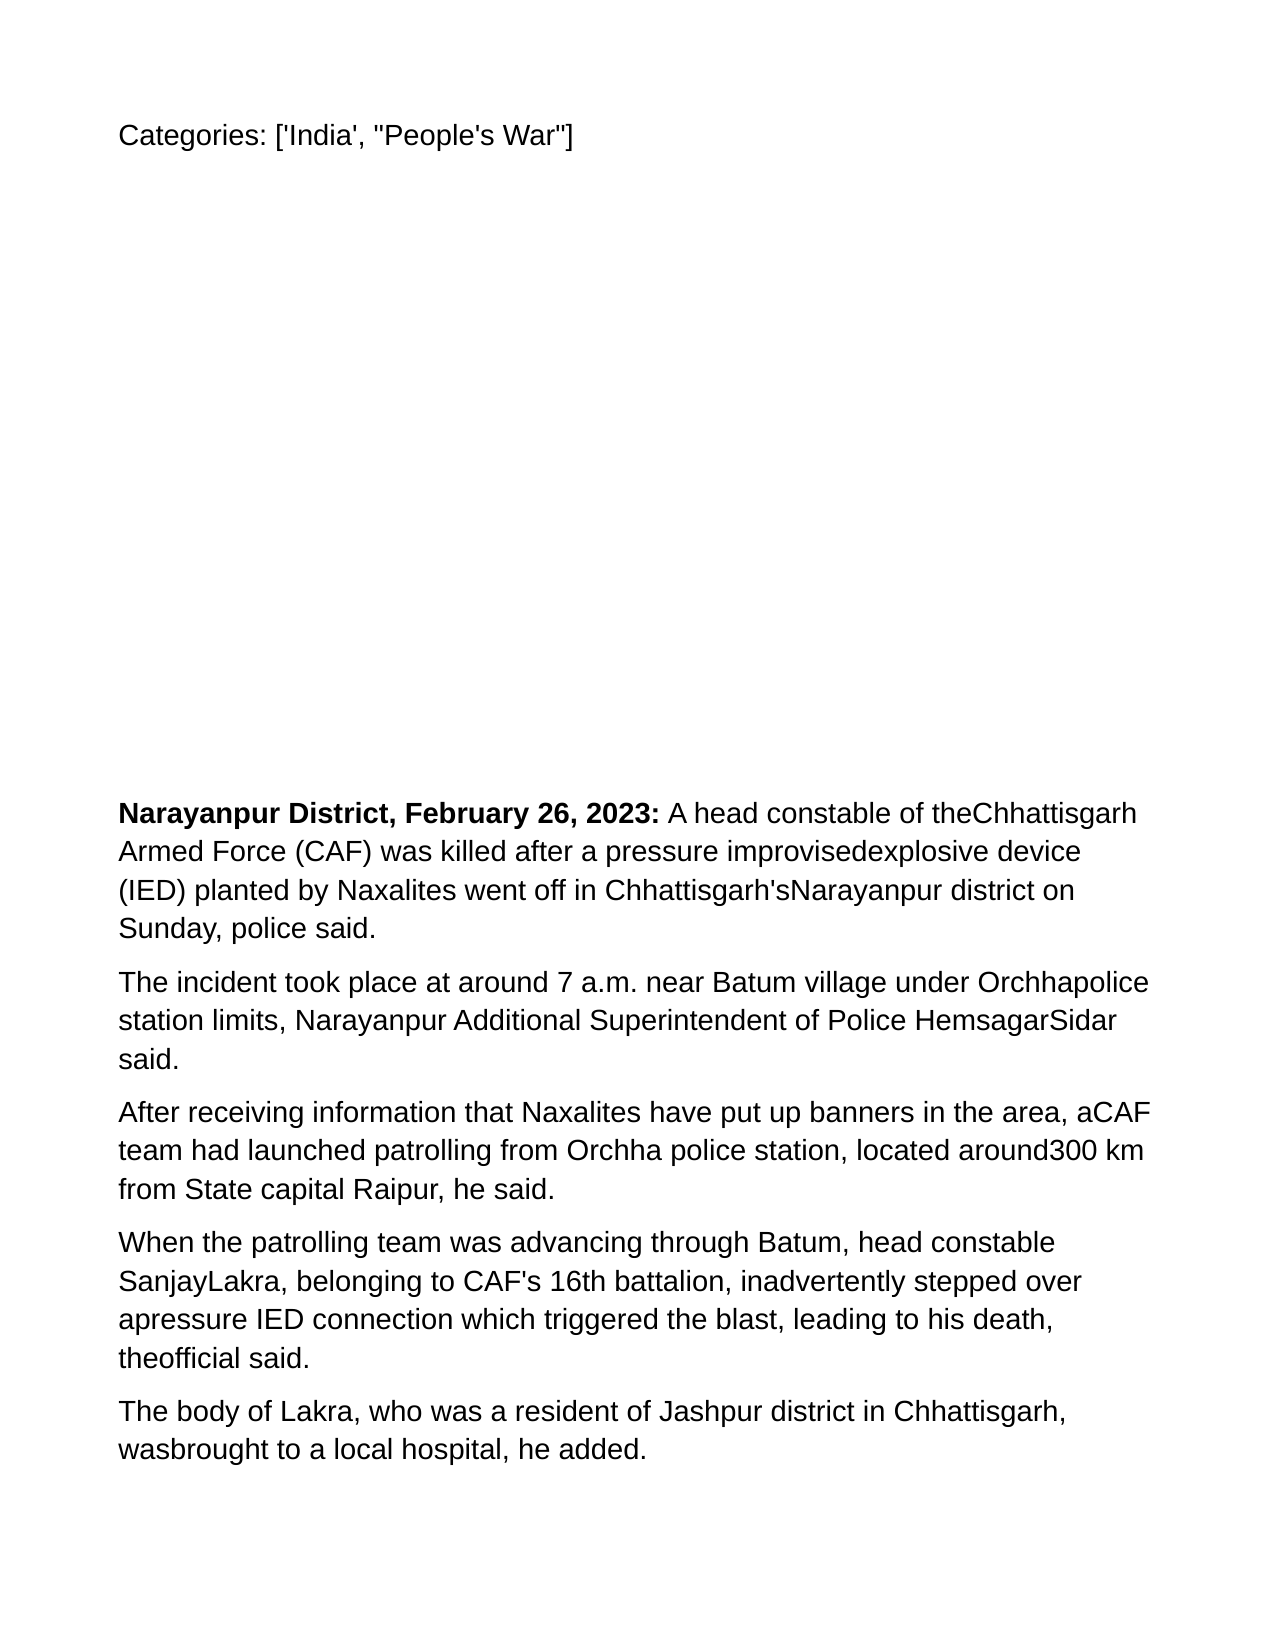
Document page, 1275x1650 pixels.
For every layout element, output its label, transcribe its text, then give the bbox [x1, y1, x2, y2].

text When the patrolling team was advancing through Batum, head constable SanjayLakra, belonging to CAF's 16th battalion, inadvertently stepped over apressure IED connection which triggered the blast, leading to his death, theofficial said. [118, 1225, 1157, 1374]
text After receiving information that Naxalites have put up banners in the area, aCAF team had launched patrolling from Orchha police station, located around300 km from State capital Raipur, he said. [118, 1095, 1157, 1206]
text Narayanpur District, February 26, 2023: A head constable of theChhattisgarh Armed Force (CAF) was killed after a pressure improvisedexplosive device (IED) planted by Naxalites went off in Chhattisgarh'sNarayanpur district on Sunday, police said. [118, 796, 1157, 945]
text The body of Lakra, who was a resident of Jashpur district in Chhattisgarh, wasbrought to a local hospital, he added. [118, 1394, 1157, 1466]
text The incident took place at around 7 a.m. near Batum village under Orchhapolice station limits, Narayanpur Additional Superintendent of Police HemsagarSidar said. [118, 965, 1157, 1075]
text Categories: ['India', "People's War"] [118, 118, 1157, 152]
